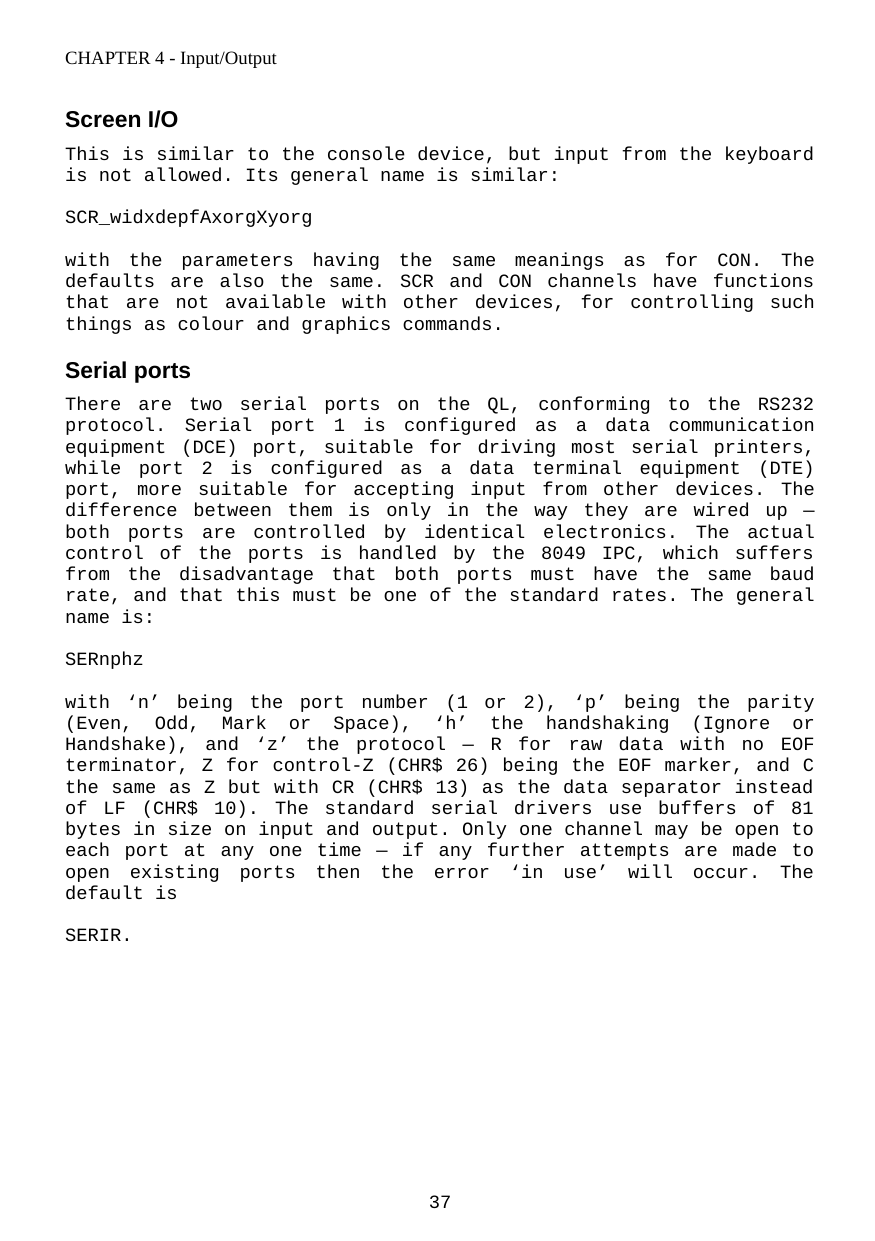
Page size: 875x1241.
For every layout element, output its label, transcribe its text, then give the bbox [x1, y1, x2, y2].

subtitle Screen I/O [65, 106, 815, 133]
text SCR_widxdepfAxorgXyorg [65, 208, 815, 229]
text with ‘n’ being the port number (1 or 2), ‘p’ being the parity (Even, Odd, Mark or Space), ‘h’ the handshaking (Ignore or Handshake), and ‘z’ the protocol — R for raw data with no EOF terminator, Z for control-Z (CHR$ 26) being the EOF marker, and C the same as Z but with CR (CHR$ 13) as the data separator instead of LF (CHR$ 10). The standard serial drivers use buffers of 81 bytes in size on input and output. Only one channel may be open to each port at any one time — if any further attempts are made to open existing ports then the error ‘in use’ will occur. The default is [65, 692, 815, 905]
text This is similar to the console device, but input from the keyboard is not allowed. Its general name is similar: [65, 144, 815, 187]
subtitle Serial ports [65, 357, 815, 383]
text SERnphz [65, 650, 815, 671]
text SERIR. [65, 926, 815, 947]
text with the parameters having the same meanings as for CON. The defaults are also the same. SCR and CON channels have functions that are not available with other devices, for controlling such things as colour and graphics commands. [65, 251, 815, 336]
text There are two serial ports on the QL, conforming to the RS232 protocol. Serial port 1 is configured as a data communication equipment (DCE) port, suitable for driving most serial printers, while port 2 is configured as a data terminal equipment (DTE) port, more suitable for accepting input from other devices. The difference between them is only in the way they are wired up — both ports are controlled by identical electronics. The actual control of the ports is handled by the 8049 IPC, which suffers from the disadvantage that both ports must have the same baud rate, and that this must be one of the standard rates. The general name is: [65, 395, 815, 629]
